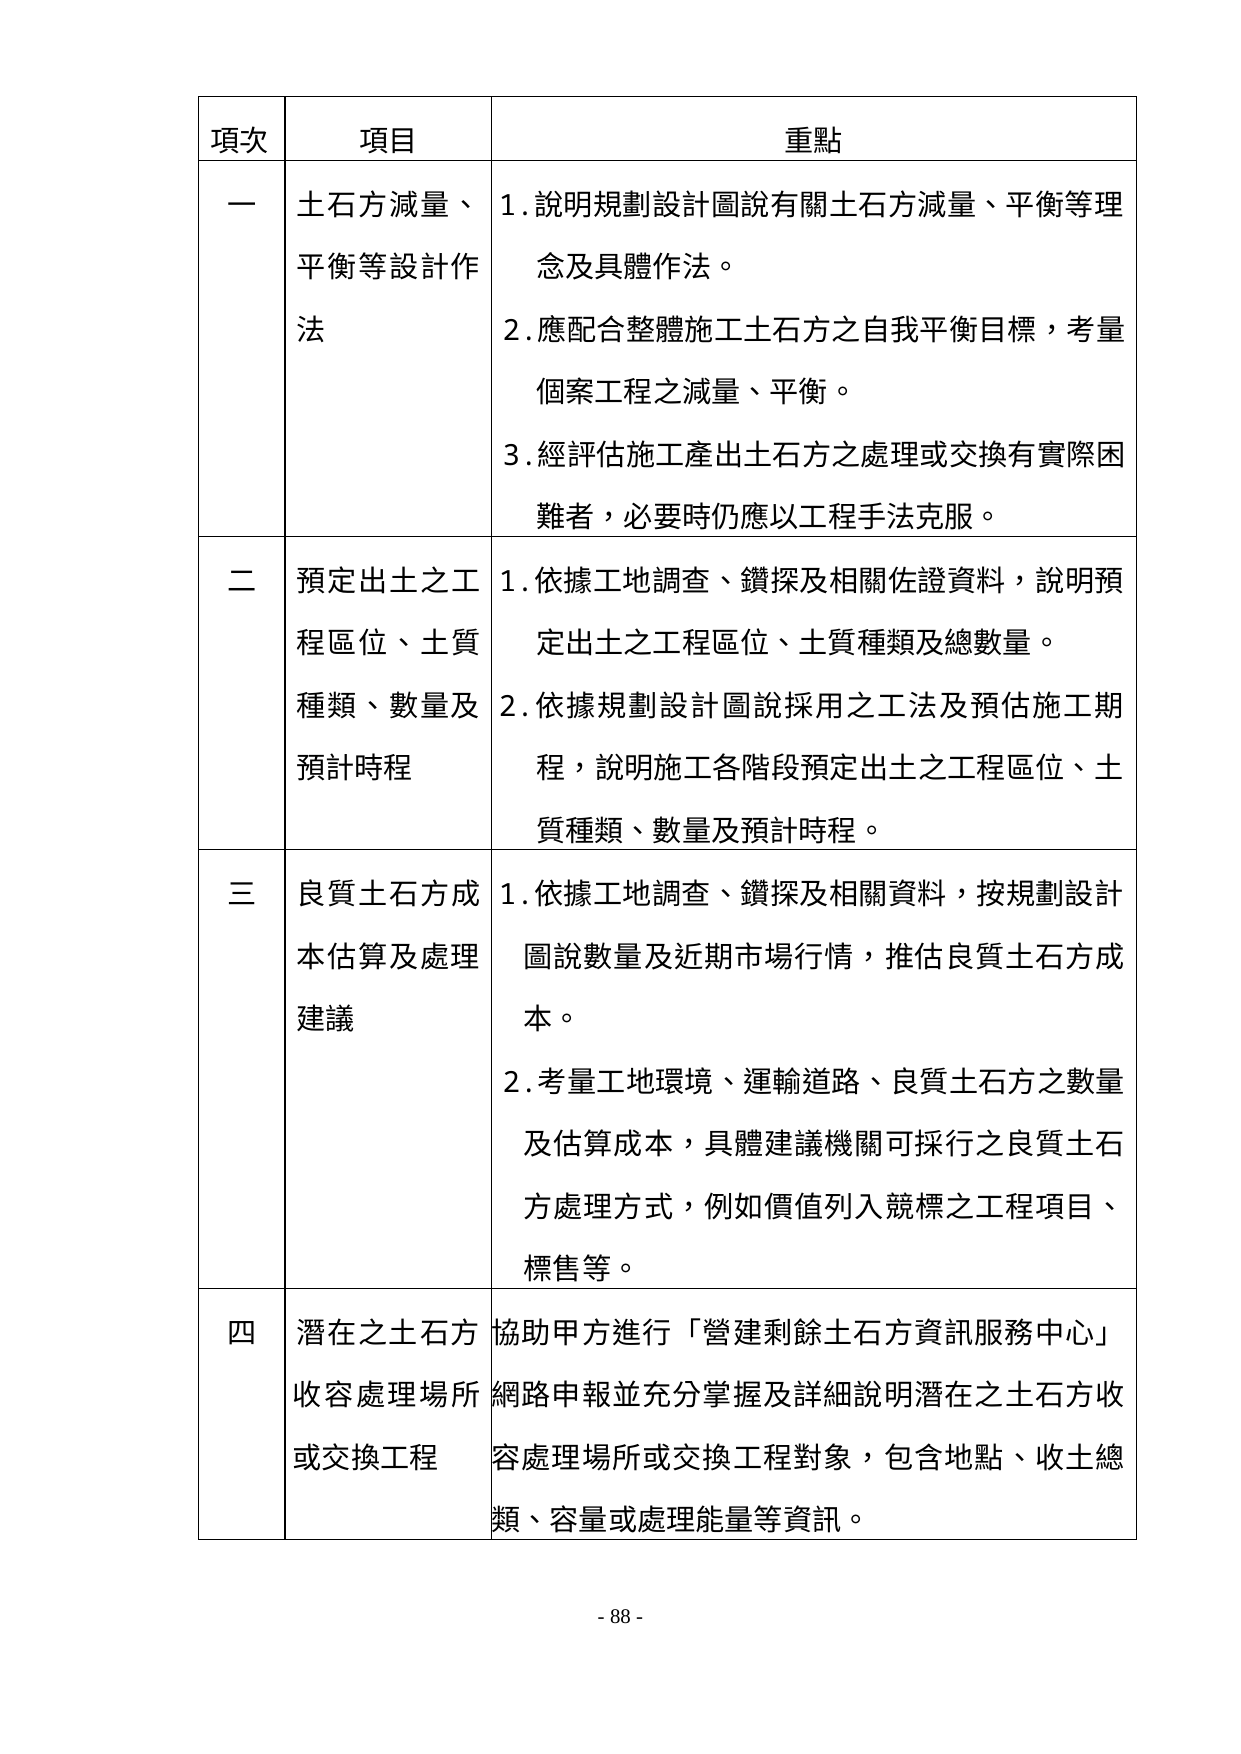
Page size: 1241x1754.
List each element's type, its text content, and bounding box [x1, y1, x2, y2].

table_cell 二 [199, 537, 284, 849]
table_header 重點 [492, 97, 1136, 160]
table_cell 1.依據工地調查、鑽探及相關佐證資料，說明預定出土之工程區位、土質種類及總數量。 2.依據規劃設計圖說採用之工法及預估施工期程，說明施工各階段預定出土之工程區位、土質種類、數量及預計時程。 [492, 537, 1136, 849]
table_cell 良質土石方成本估算及處理建議 [286, 850, 491, 1288]
table_cell 四 [199, 1289, 284, 1539]
table_header 項次 [199, 97, 284, 160]
table_cell 1.說明規劃設計圖說有關土石方減量、平衡等理念及具體作法。 2.應配合整體施工土石方之自我平衡目標，考量個案工程之減量、平衡。 3.經評估施工產出土石方之處理或交換有實際困難者，必要時仍應以工程手法克服。 [492, 161, 1136, 536]
table_cell 1.依據工地調查、鑽探及相關資料，按規劃設計圖說數量及近期市場行情，推估良質土石方成本。 2.考量工地環境、運輸道路、良質土石方之數量及估算成本，具體建議機關可採行之良質土石方處理方式，例如價值列入競標之工程項目、標售等。 [492, 850, 1136, 1288]
table_cell 潛在之土石方收容處理場所或交換工程 [286, 1289, 491, 1539]
table_cell 土石方減量、平衡等設計作法 [286, 161, 491, 536]
table_cell 三 [199, 850, 284, 1288]
table_cell 一 [199, 161, 284, 536]
table_header 項目 [286, 97, 491, 160]
table_cell 預定出土之工程區位、土質種類、數量及預計時程 [286, 537, 491, 849]
table_cell 協助甲方進行「營建剩餘土石方資訊服務中心」網路申報並充分掌握及詳細說明潛在之土石方收容處理場所或交換工程對象，包含地點、收土總類、容量或處理能量等資訊。 [492, 1289, 1136, 1539]
